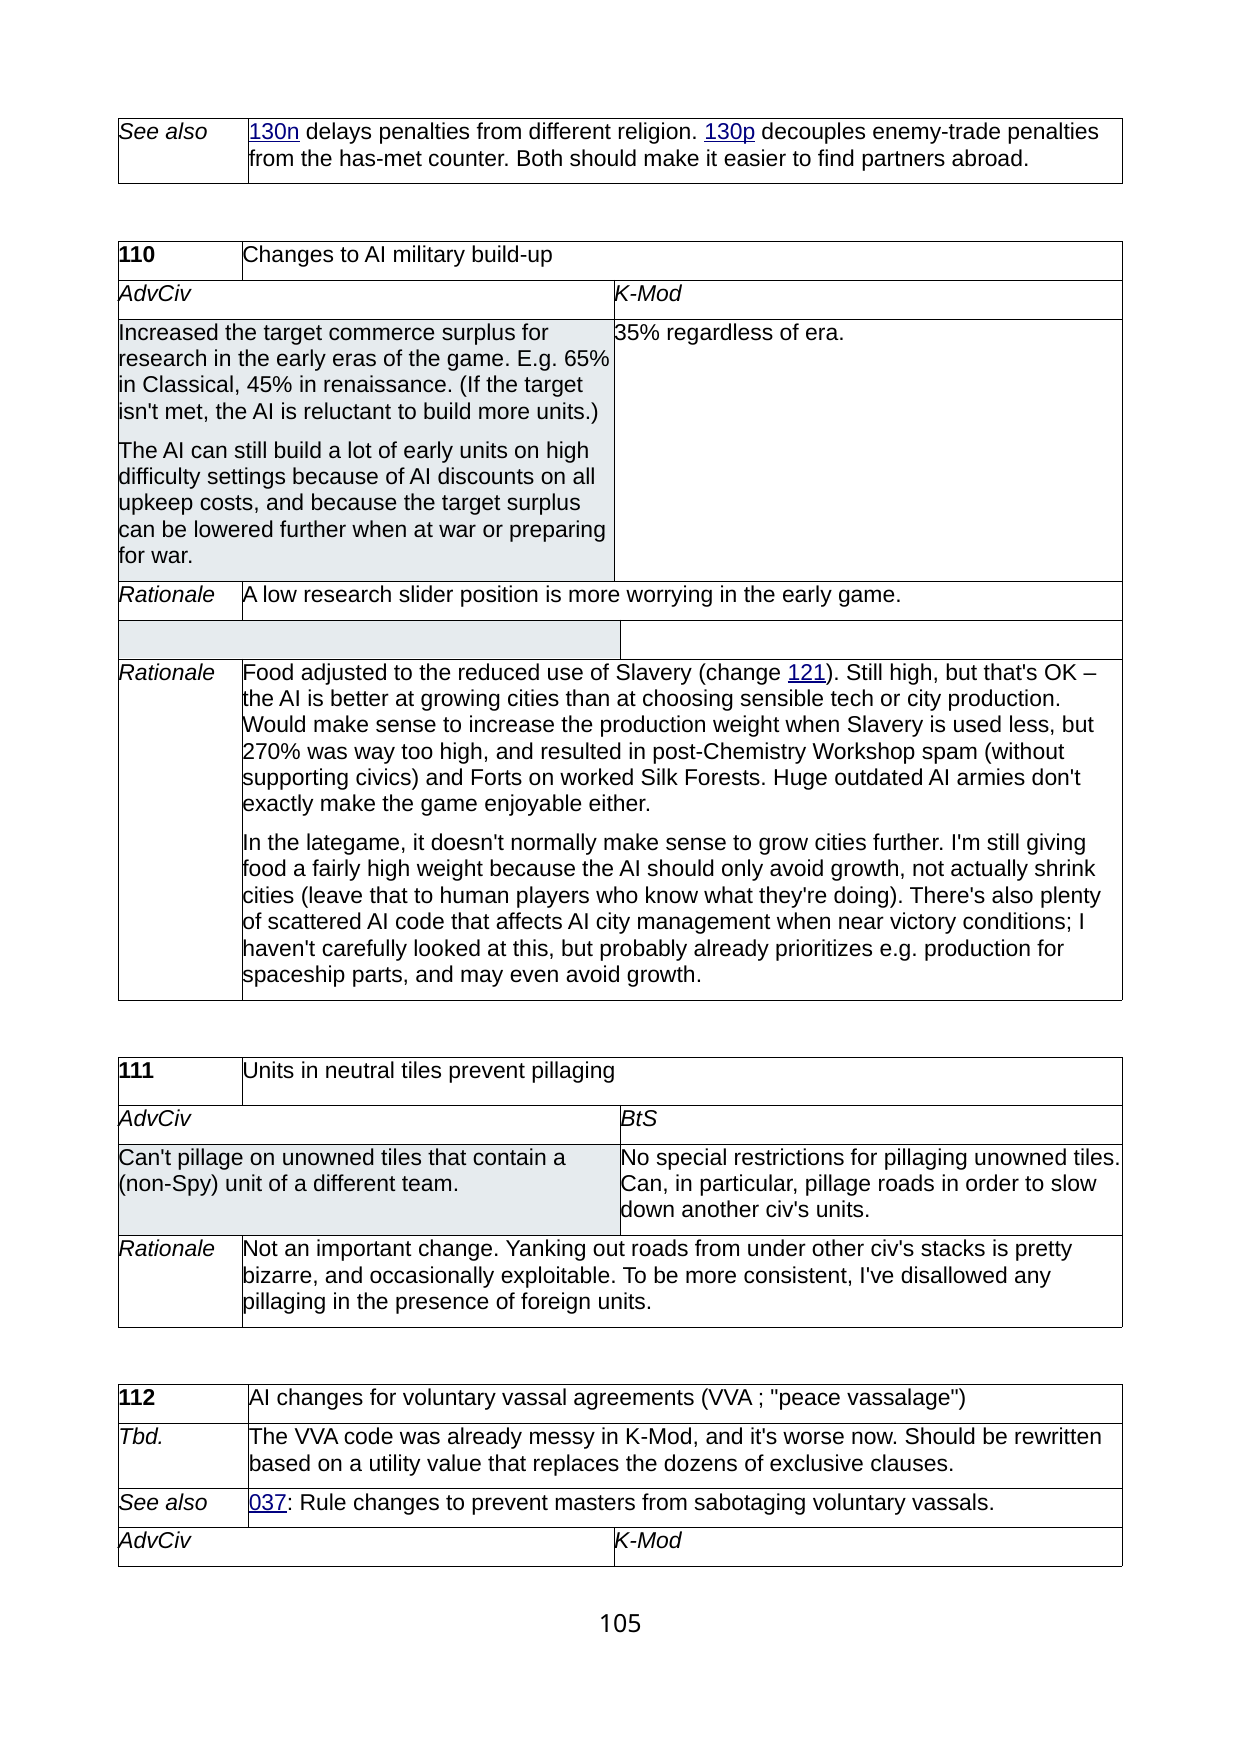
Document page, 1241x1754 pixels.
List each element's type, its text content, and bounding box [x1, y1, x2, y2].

table_cell 35% regardless of era. [615, 320, 1122, 581]
table_cell K-Mod [615, 1528, 1122, 1566]
table_cell No special restrictions for pillaging unowned tiles. Can, in particular, pillage roads in order to slow down another civ's units. [621, 1145, 1122, 1235]
table_cell See also [119, 1489, 248, 1527]
table_cell Rationale [119, 660, 242, 999]
table_cell 037: Rule changes to prevent masters from sabotaging voluntary vassals. [249, 1489, 1122, 1527]
table_cell K-Mod [615, 281, 1122, 319]
table_cell See also [119, 119, 248, 183]
table_cell Food adjusted to the reduced use of Slavery (change 121). Still high, but that's OK – the AI is better at growing cities than at choosing sensible tech or city production. Would make sense to increase the production weight when Slavery is used less, but 270% was way too high, and resulted in post-Chemistry Workshop spam (without supporting civics) and Forts on worked Silk Forests. Huge outdated AI armies don't exactly make the game enjoyable either. In the lategame, it doesn't normally make sense to grow cities further. I'm still giving food a fairly high weight because the AI should only avoid growth, not actually shrink cities (leave that to human players who know what they're doing). There's also plenty of scattered AI code that affects AI city management when near victory conditions; I haven't carefully looked at this, but probably already prioritizes e.g. production for spaceship parts, and may even avoid growth. [243, 660, 1122, 999]
table_cell Rationale [119, 1236, 242, 1327]
table_header Units in neutral tiles prevent pillaging [243, 1058, 1122, 1105]
table_cell Not an important change. Yanking out roads from under other civ's stacks is pretty bizarre, and occasionally exploitable. To be more consistent, I've disallowed any pillaging in the presence of foreign units. [243, 1236, 1122, 1327]
table_cell AdvCiv [119, 1528, 614, 1566]
table_cell BtS [621, 1106, 1122, 1143]
table_cell Can't pillage on unowned tiles that contain a (non-Spy) unit of a different team. [119, 1145, 620, 1235]
table_cell Tbd. [119, 1424, 248, 1488]
table_header 112 [119, 1385, 248, 1423]
table_cell A low research slider position is more worrying in the early game. [243, 582, 1122, 619]
table_cell AdvCiv [119, 281, 614, 319]
table_cell Rationale [119, 582, 242, 619]
table_cell 130n delays penalties from different religion. 130p decouples enemy-trade penalties from the has-met counter. Both should make it easier to find partners abroad. [249, 119, 1122, 183]
table_header Changes to AI military build-up [243, 242, 1122, 280]
table_cell [119, 621, 620, 658]
table_cell Increased the target commerce surplus for research in the early eras of the game. E.g. 65% in Classical, 45% in renaissance. (If the target isn't met, the AI is reluctant to build more units.) The AI can still build a lot of early units on high difficulty settings because of AI discounts on all upkeep costs, and because the target surplus can be lowered further when at war or preparing for war. [119, 320, 614, 581]
table_header AI changes for voluntary vassal agreements (VVA ; "peace vassalage") [249, 1385, 1122, 1423]
table_header 110 [119, 242, 242, 280]
table_cell AdvCiv [119, 1106, 620, 1143]
table_cell The VVA code was already messy in K-Mod, and it's worse now. Should be rewritten based on a utility value that replaces the dozens of exclusive clauses. [249, 1424, 1122, 1488]
table_header 111 [119, 1058, 242, 1105]
table_cell [621, 621, 1122, 658]
